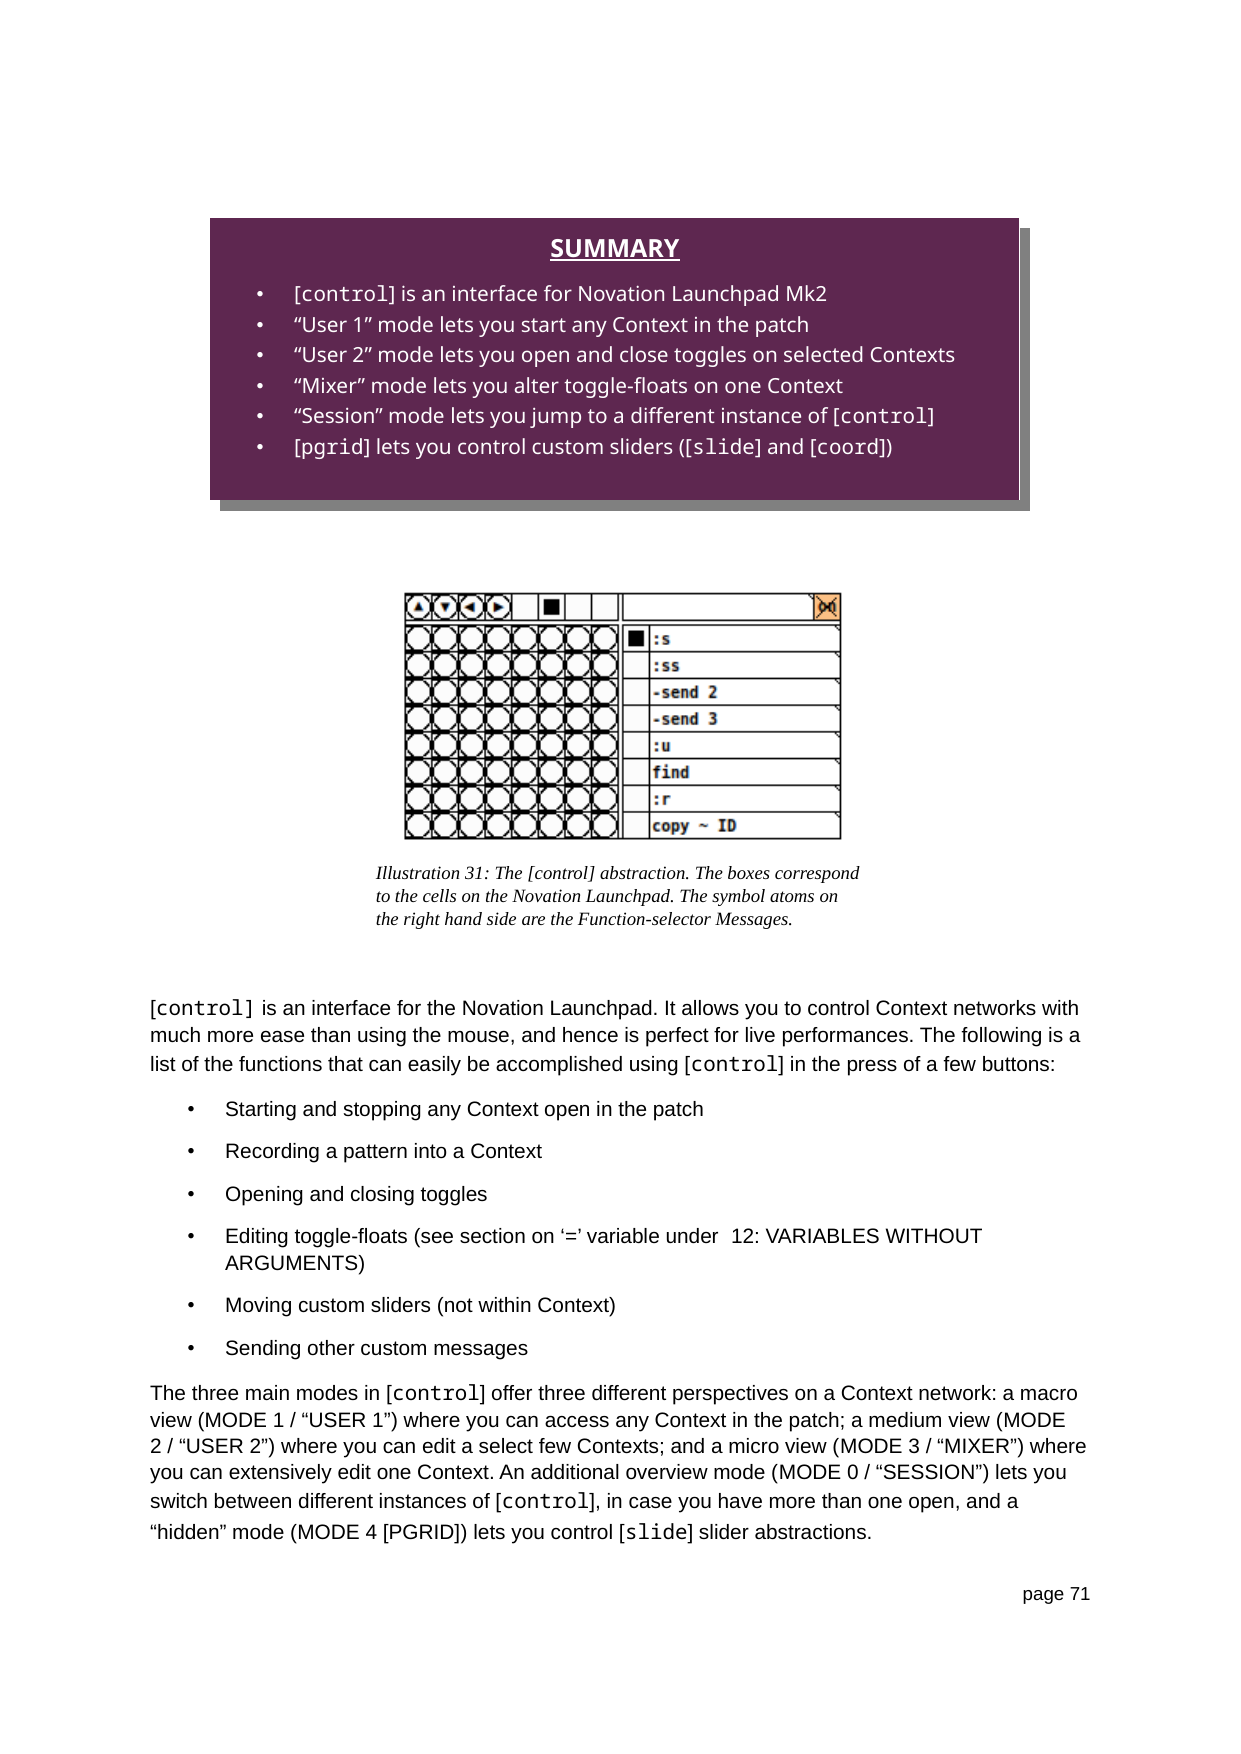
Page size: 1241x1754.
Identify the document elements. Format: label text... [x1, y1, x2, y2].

list “User 1” mode lets you start any Context in the patch [256, 310, 1011, 338]
text The three main modes in [control] offer three different perspectives on a Context network: a macro view (MODE 1 / “USER 1”) where you can access any Context in the patch; a medium view (MODE 2 / “USER 2”) where you can edit a select few Contexts; and a micro view (MODE 3 / “MIXER”) where you can extensively edit one Context. An additional overview mode (MODE 0 / “SESSION”) lets you switch between different instances of [control], in case you have more than one open, and a “hidden” mode (MODE 4 [PGRID]) lets you control [slide] slider abstractions. [150, 1378, 1090, 1545]
list Opening and closing toggles [187, 1182, 1090, 1206]
text [control] is an interface for the Novation Launchpad. It allows you to control Context networks with much more ease than using the mouse, and hence is perfect for live performances. The following is a list of the functions that can easily be accomplished using [control] in the press of a few buttons: [150, 993, 1090, 1078]
list “User 2” mode lets you open and close toggles on selected Contexts [256, 340, 1011, 369]
list [control] is an interface for Novation Launchpad Mk2 [256, 279, 1011, 308]
list Starting and stopping any Context open in the patch [187, 1097, 1090, 1121]
list Editing toggle-floats (see section on ‘=’ variable under 12: VARIABLES WITHOUT ARGUMENTS) [187, 1224, 1090, 1274]
list [pgrid] lets you control custom sliders ([slide] and [coord]) [256, 432, 1011, 461]
picture [375, 579, 865, 857]
list “Session” mode lets you jump to a different instance of [control] [256, 402, 1011, 430]
list “Mixer” mode lets you alter toggle-floats on one Context [256, 371, 1011, 399]
subtitle SUMMARY [219, 231, 1011, 265]
list Recording a pattern into a Context [187, 1139, 1090, 1163]
list Sending other custom messages [187, 1335, 1090, 1359]
text Illustration 31: The [control] abstraction. The boxes correspond to the cells on the Novation Launchpad. The symbol atoms on the right hand side are the Function-selector Messages. [376, 857, 865, 930]
list Moving custom sliders (not within Context) [187, 1293, 1090, 1317]
